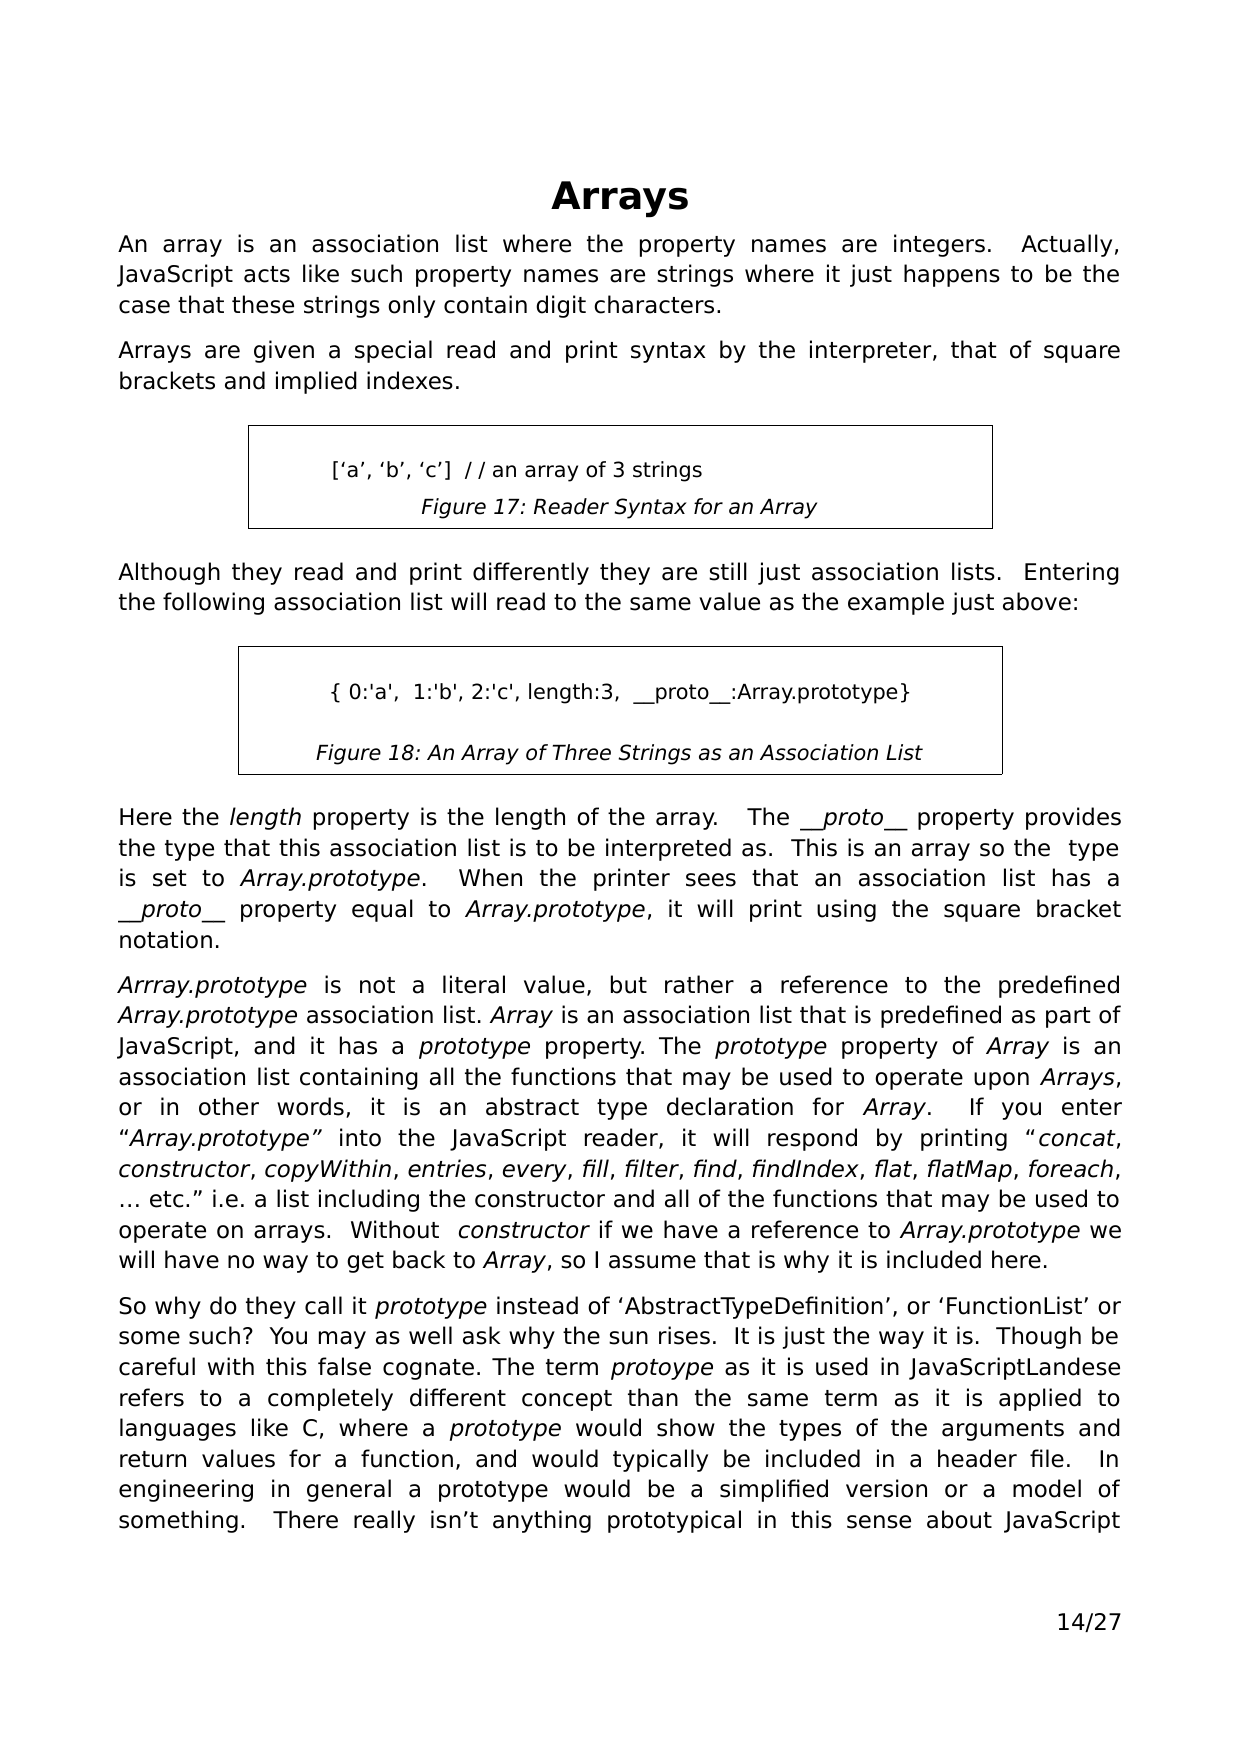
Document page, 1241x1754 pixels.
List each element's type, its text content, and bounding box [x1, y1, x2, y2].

text Arrray.prototype is not a literal value, but rather a reference to the predefined Array.prototype association list. Array is an association list that is predefined as part of JavaScript, and it has a prototype property. The prototype property of Array is an association list containing all the functions that may be used to operate upon Arrays, or in other words, it is an abstract type declaration for Array. If you enter “Array.prototype” into the JavaScript reader, it will respond by printing “concat, constructor, copyWithin, entries, every, fill, filter, find, findIndex, flat, flatMap, foreach, … etc.” i.e. a list including the constructor and all of the functions that may be used to operate on arrays. Without constructor if we have a reference to Array.prototype we will have no way to get back to Array, so I assume that is why it is included here. [118, 972, 1122, 1274]
text Figure 17: Reader Syntax for an Array [257, 495, 983, 519]
text An array is an association list where the property names are integers. Actually, JavaScript acts like such property names are strings where it just happens to be the case that these strings only contain digit characters. [118, 231, 1122, 319]
text { 0:'a', 1:'b', 2:'c', length:3, __proto__:Array.prototype} [247, 655, 993, 728]
text Figure 18: An Array of Three Strings as an Association List [247, 741, 993, 765]
text Arrays are given a special read and print syntax by the interpreter, that of square brackets and implied indexes. [118, 337, 1122, 395]
text [‘a’, ‘b’, ‘c’] / / an array of 3 strings [257, 434, 983, 483]
subtitle Arrays [118, 174, 1122, 218]
text Although they read and print differently they are still just association lists. Entering the following association list will read to the same value as the example just above: [118, 559, 1122, 616]
text So why do they call it prototype instead of ‘AbstractTypeDefinition’, or ‘FunctionList’ or some such? You may as well ask why the sun rises. It is just the way it is. Though be careful with this false cognate. The term protoype as it is used in JavaScriptLandese refers to a completely different concept than the same term as it is applied to languages like C, where a prototype would show the types of the arguments and return values for a function, and would typically be included in a header file. In engineering in general a prototype would be a simplified version or a model of something. There really isn’t anything prototypical in this sense about JavaScript [118, 1293, 1122, 1534]
text Here the length property is the length of the array. The __proto__ property provides the type that this association list is to be interpreted as. This is an array so the type is set to Array.prototype. When the printer sees that an association list has a __proto__ property equal to Array.prototype, it will print using the square bracket notation. [118, 804, 1122, 953]
